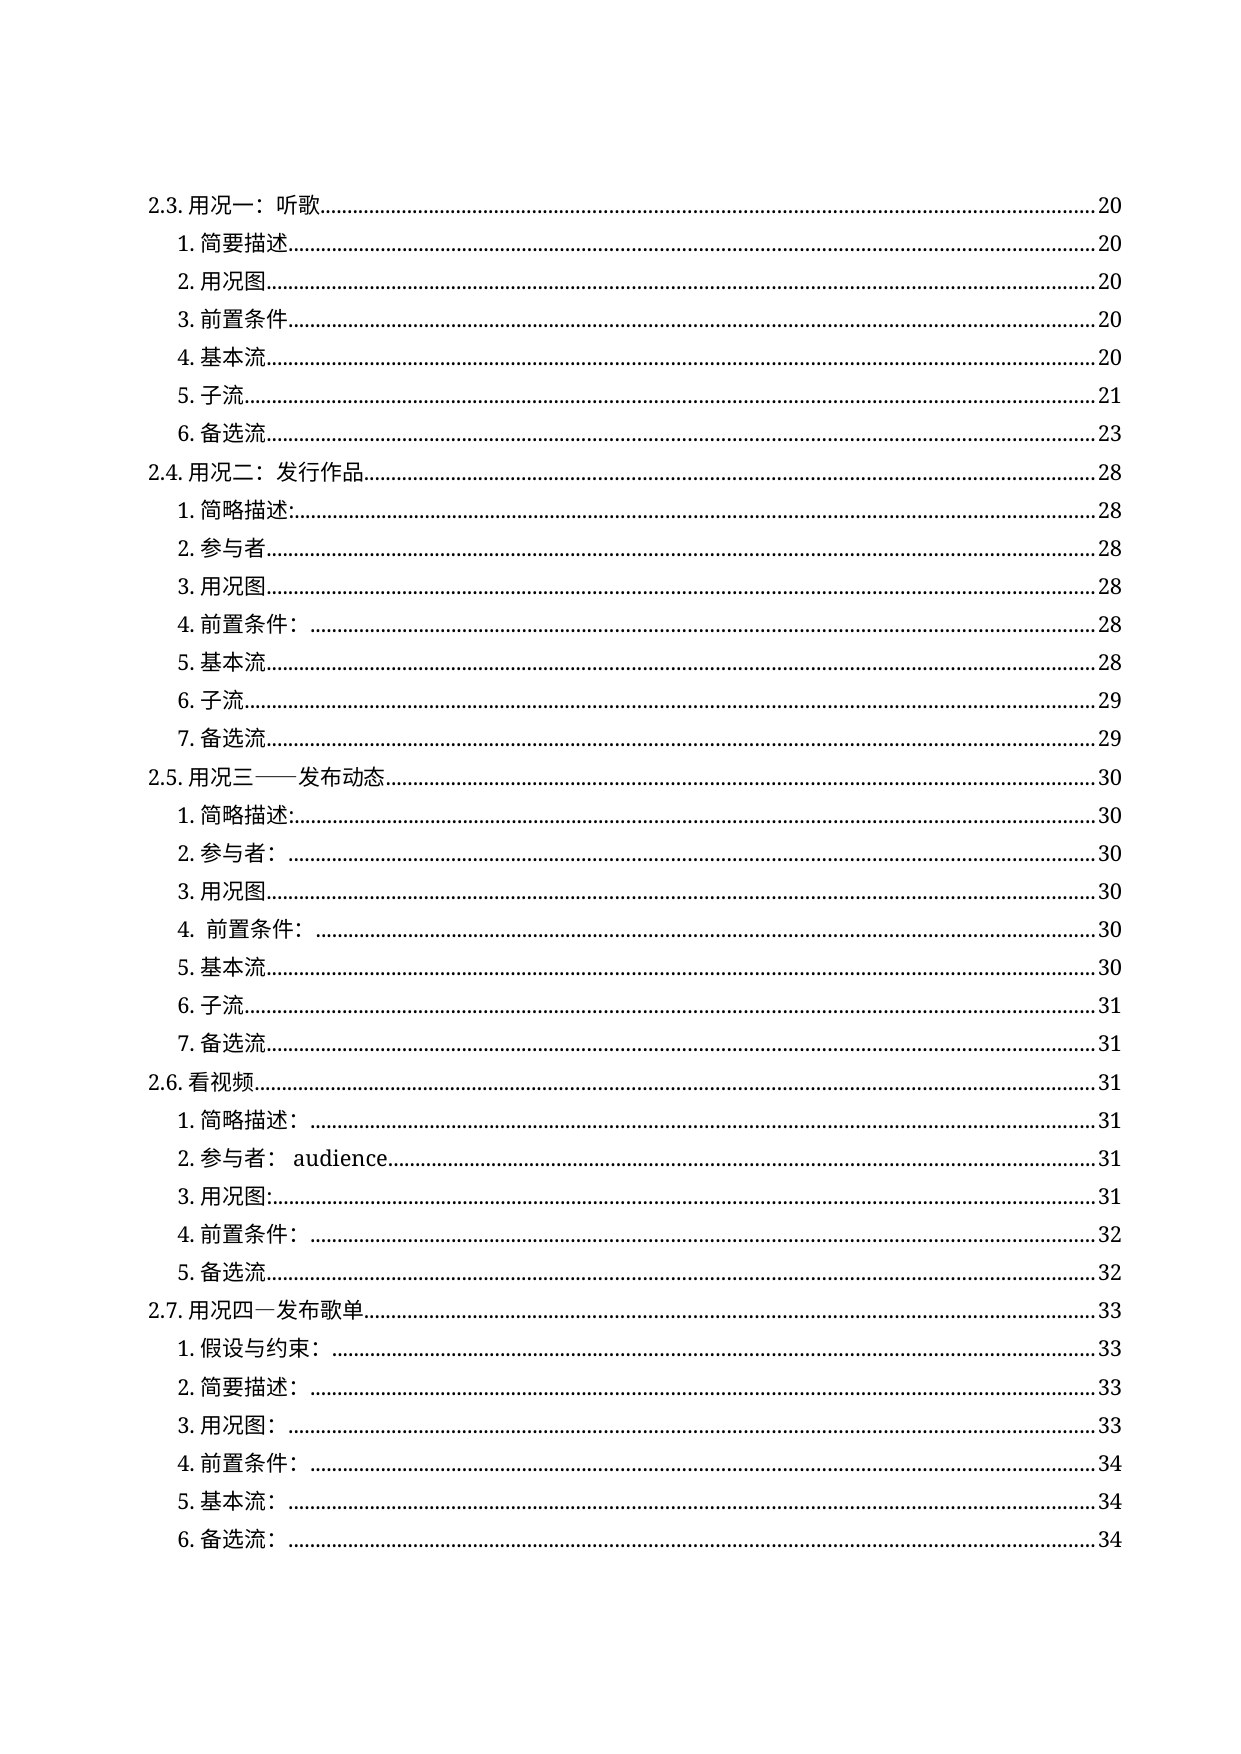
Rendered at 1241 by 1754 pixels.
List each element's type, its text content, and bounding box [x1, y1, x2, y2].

text 2. 用况图 20 [177, 264, 1122, 296]
text 1. 简略描述： 31 [177, 1103, 1122, 1134]
text 5. 基本流 30 [177, 950, 1122, 982]
text 2.6. 看视频 31 [148, 1064, 1122, 1096]
text 2.4. 用况二：发行作品 28 [148, 454, 1122, 486]
text 6. 备选流： 34 [177, 1522, 1122, 1554]
text 5. 备选流 32 [177, 1255, 1122, 1287]
text 4. 前置条件： 32 [177, 1217, 1122, 1249]
text 1. 假设与约束： 33 [177, 1331, 1122, 1363]
text 4. 前置条件： 30 [177, 912, 1122, 944]
text 3. 用况图: 31 [177, 1179, 1122, 1211]
text 4. 基本流 20 [177, 340, 1122, 372]
text 5. 基本流 28 [177, 645, 1122, 677]
text 7. 备选流 31 [177, 1026, 1122, 1058]
text 2.5. 用况三——发布动态 30 [148, 759, 1122, 791]
text 3. 用况图： 33 [177, 1408, 1122, 1439]
text 4. 前置条件： 34 [177, 1446, 1122, 1477]
text 1. 简要描述 20 [177, 226, 1122, 257]
text 6. 子流 29 [177, 683, 1122, 715]
text 7. 备选流 29 [177, 721, 1122, 753]
text 6. 备选流 23 [177, 416, 1122, 448]
text 2. 参与者： audience 31 [177, 1141, 1122, 1172]
text 2.7. 用况四—发布歌单 33 [148, 1293, 1122, 1325]
text 5. 子流 21 [177, 378, 1122, 410]
text 2. 参与者： 30 [177, 836, 1122, 867]
text 5. 基本流： 34 [177, 1484, 1122, 1516]
text 3. 前置条件 20 [177, 302, 1122, 334]
text 4. 前置条件： 28 [177, 607, 1122, 639]
text 1. 简略描述: 28 [177, 493, 1122, 524]
text 3. 用况图 28 [177, 569, 1122, 601]
text 2. 简要描述： 33 [177, 1369, 1122, 1401]
text 2.3. 用况一：听歌 20 [148, 188, 1122, 219]
text 6. 子流 31 [177, 988, 1122, 1020]
text 3. 用况图 30 [177, 874, 1122, 906]
text 2. 参与者 28 [177, 531, 1122, 562]
text 1. 简略描述: 30 [177, 798, 1122, 829]
